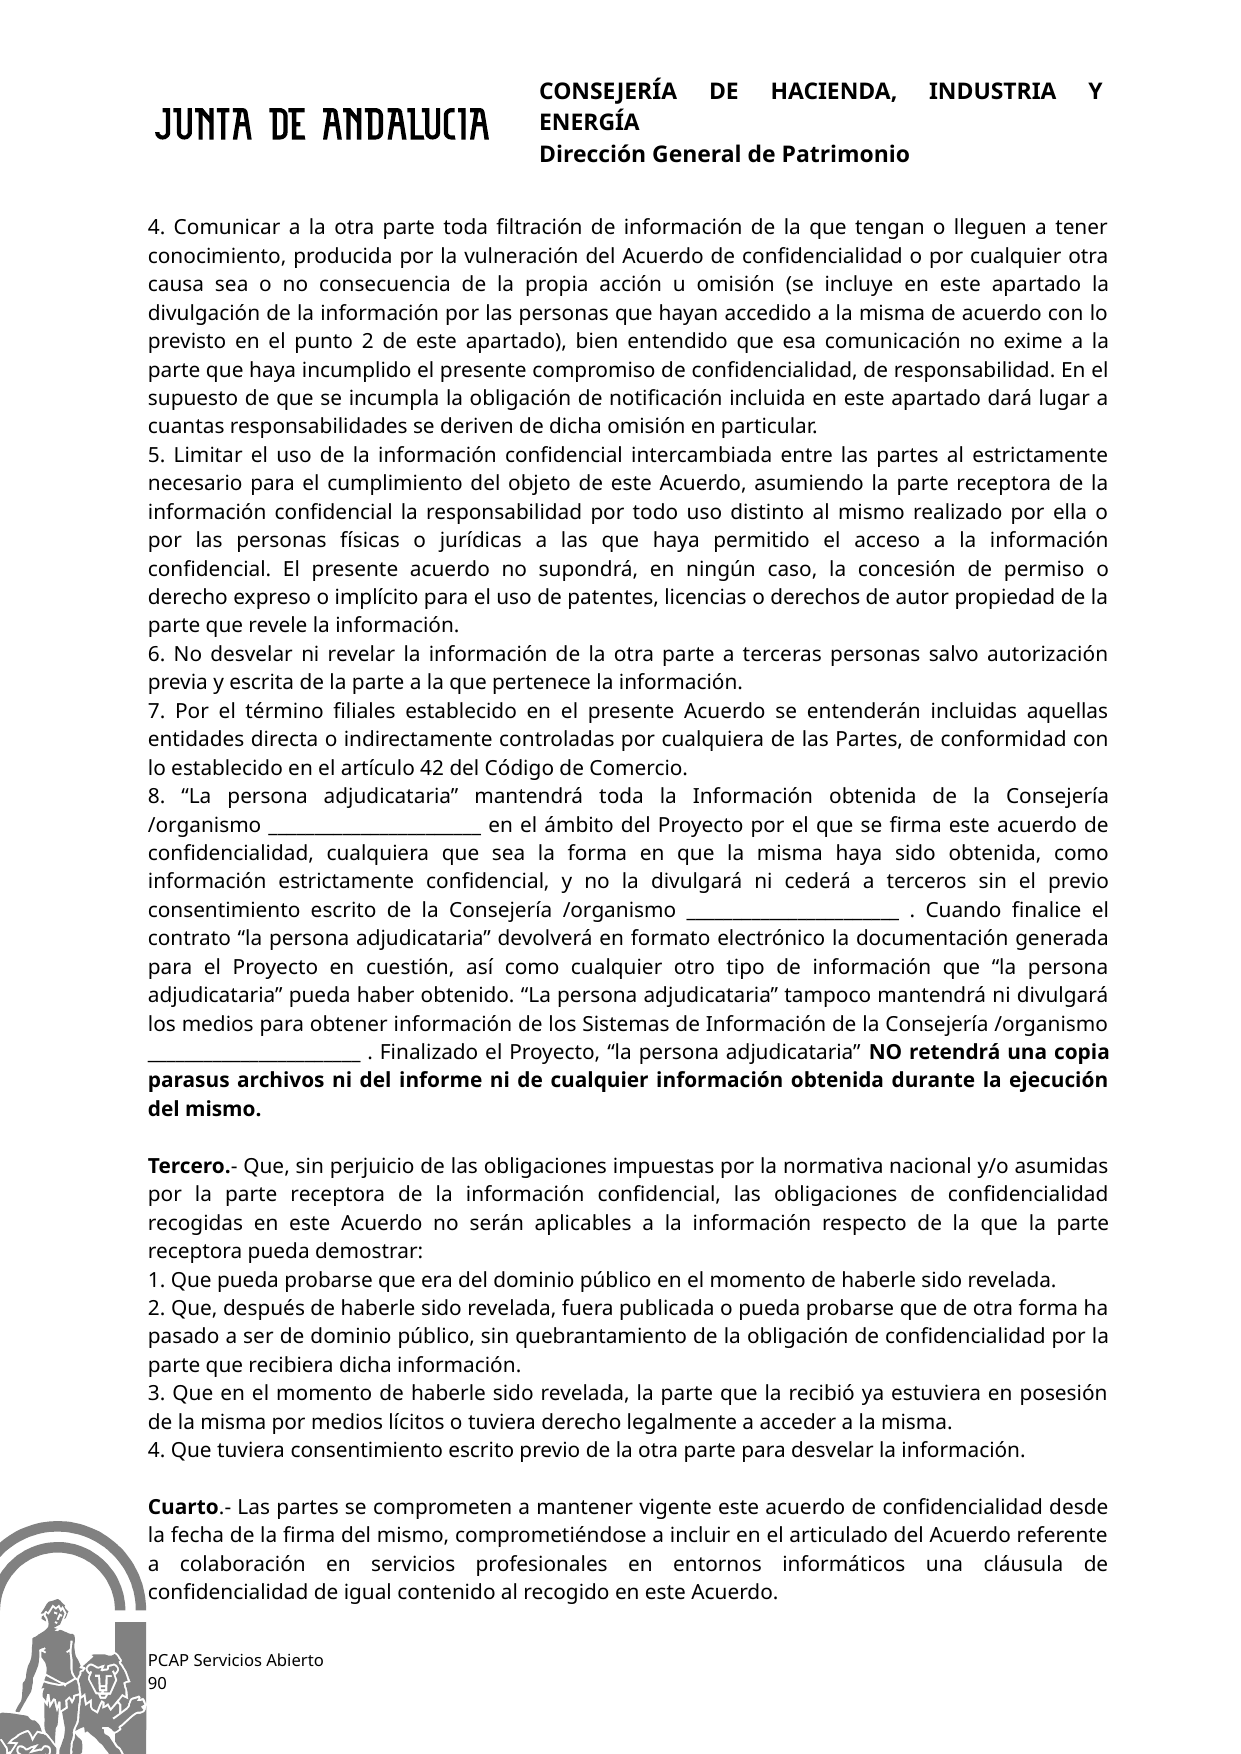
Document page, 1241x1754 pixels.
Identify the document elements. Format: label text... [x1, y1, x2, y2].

text Tercero.- Que, sin perjuicio de las obligaciones impuestas por la normativa nacional y/o asumidas por la parte receptora de la información confidencial, las obligaciones de confidencialidad recogidas en este Acuerdo no serán aplicables a la información respecto de la que la parte receptora pueda demostrar: [148, 1151, 1110, 1265]
text 4. Comunicar a la otra parte toda filtración de información de la que tengan o lleguen a tener conocimiento, producida por la vulneración del Acuerdo de confidencialidad o por cualquier otra causa sea o no consecuencia de la propia acción u omisión (se incluye en este apartado la divulgación de la información por las personas que hayan accedido a la misma de acuerdo con lo previsto en el punto 2 de este apartado), bien entendido que esa comunicación no exime a la parte que haya incumplido el presente compromiso de confidencialidad, de responsabilidad. En el supuesto de que se incumpla la obligación de notificación incluida en este apartado dará lugar a cuantas responsabilidades se deriven de dicha omisión en particular. [148, 212, 1110, 440]
text 2. Que, después de haberle sido revelada, fuera publicada o pueda probarse que de otra forma ha pasado a ser de dominio público, sin quebrantamiento de la obligación de confidencialidad por la parte que recibiera dicha información. [148, 1293, 1110, 1378]
text 8. “La persona adjudicataria” mantendrá toda la Información obtenida de la Consejería /organismo _______________________ en el ámbito del Proyecto por el que se firma este acuerdo de confidencialidad, cualquiera que sea la forma en que la misma haya sido obtenida, como información estrictamente confidencial, y no la divulgará ni cederá a terceros sin el previo consentimiento escrito de la Consejería /organismo _______________________ . Cuando finalice el contrato “la persona adjudicataria” devolverá en formato electrónico la documentación generada para el Proyecto en cuestión, así como cualquier otro tipo de información que “la persona adjudicataria” pueda haber obtenido. “La persona adjudicataria” tampoco mantendrá ni divulgará los medios para obtener información de los Sistemas de Información de la Consejería /organismo _______________________ . Finalizado el Proyecto, “la persona adjudicataria” NO retendrá una copia parasus archivos ni del informe ni de cualquier información obtenida durante la ejecución del mismo. [148, 781, 1110, 1122]
text 4. Que tuviera consentimiento escrito previo de la otra parte para desvelar la información. [148, 1435, 1110, 1464]
text 1. Que pueda probarse que era del dominio público en el momento de haberle sido revelada. [148, 1265, 1110, 1293]
text 5. Limitar el uso de la información confidencial intercambiada entre las partes al estrictamente necesario para el cumplimiento del objeto de este Acuerdo, asumiendo la parte receptora de la información confidencial la responsabilidad por todo uso distinto al mismo realizado por ella o por las personas físicas o jurídicas a las que haya permitido el acceso a la información confidencial. El presente acuerdo no supondrá, en ningún caso, la concesión de permiso o derecho expreso o implícito para el uso de patentes, licencias o derechos de autor propiedad de la parte que revele la información. [148, 440, 1110, 639]
text 7. Por el término filiales establecido en el presente Acuerdo se entenderán incluidas aquellas entidades directa o indirectamente controladas por cualquiera de las Partes, de conformidad con lo establecido en el artículo 42 del Código de Comercio. [148, 696, 1110, 781]
text 3. Que en el momento de haberle sido revelada, la parte que la recibió ya estuviera en posesión de la misma por medios lícitos o tuviera derecho legalmente a acceder a la misma. [148, 1378, 1110, 1435]
text 6. No desvelar ni revelar la información de la otra parte a terceras personas salvo autorización previa y escrita de la parte a la que pertenece la información. [148, 639, 1110, 696]
text Cuarto.- Las partes se comprometen a mantener vigente este acuerdo de confidencialidad desde la fecha de la firma del mismo, comprometiéndose a incluir en el articulado del Acuerdo referente a colaboración en servicios profesionales en entornos informáticos una cláusula de confidencialidad de igual contenido al recogido en este Acuerdo. [148, 1492, 1110, 1606]
